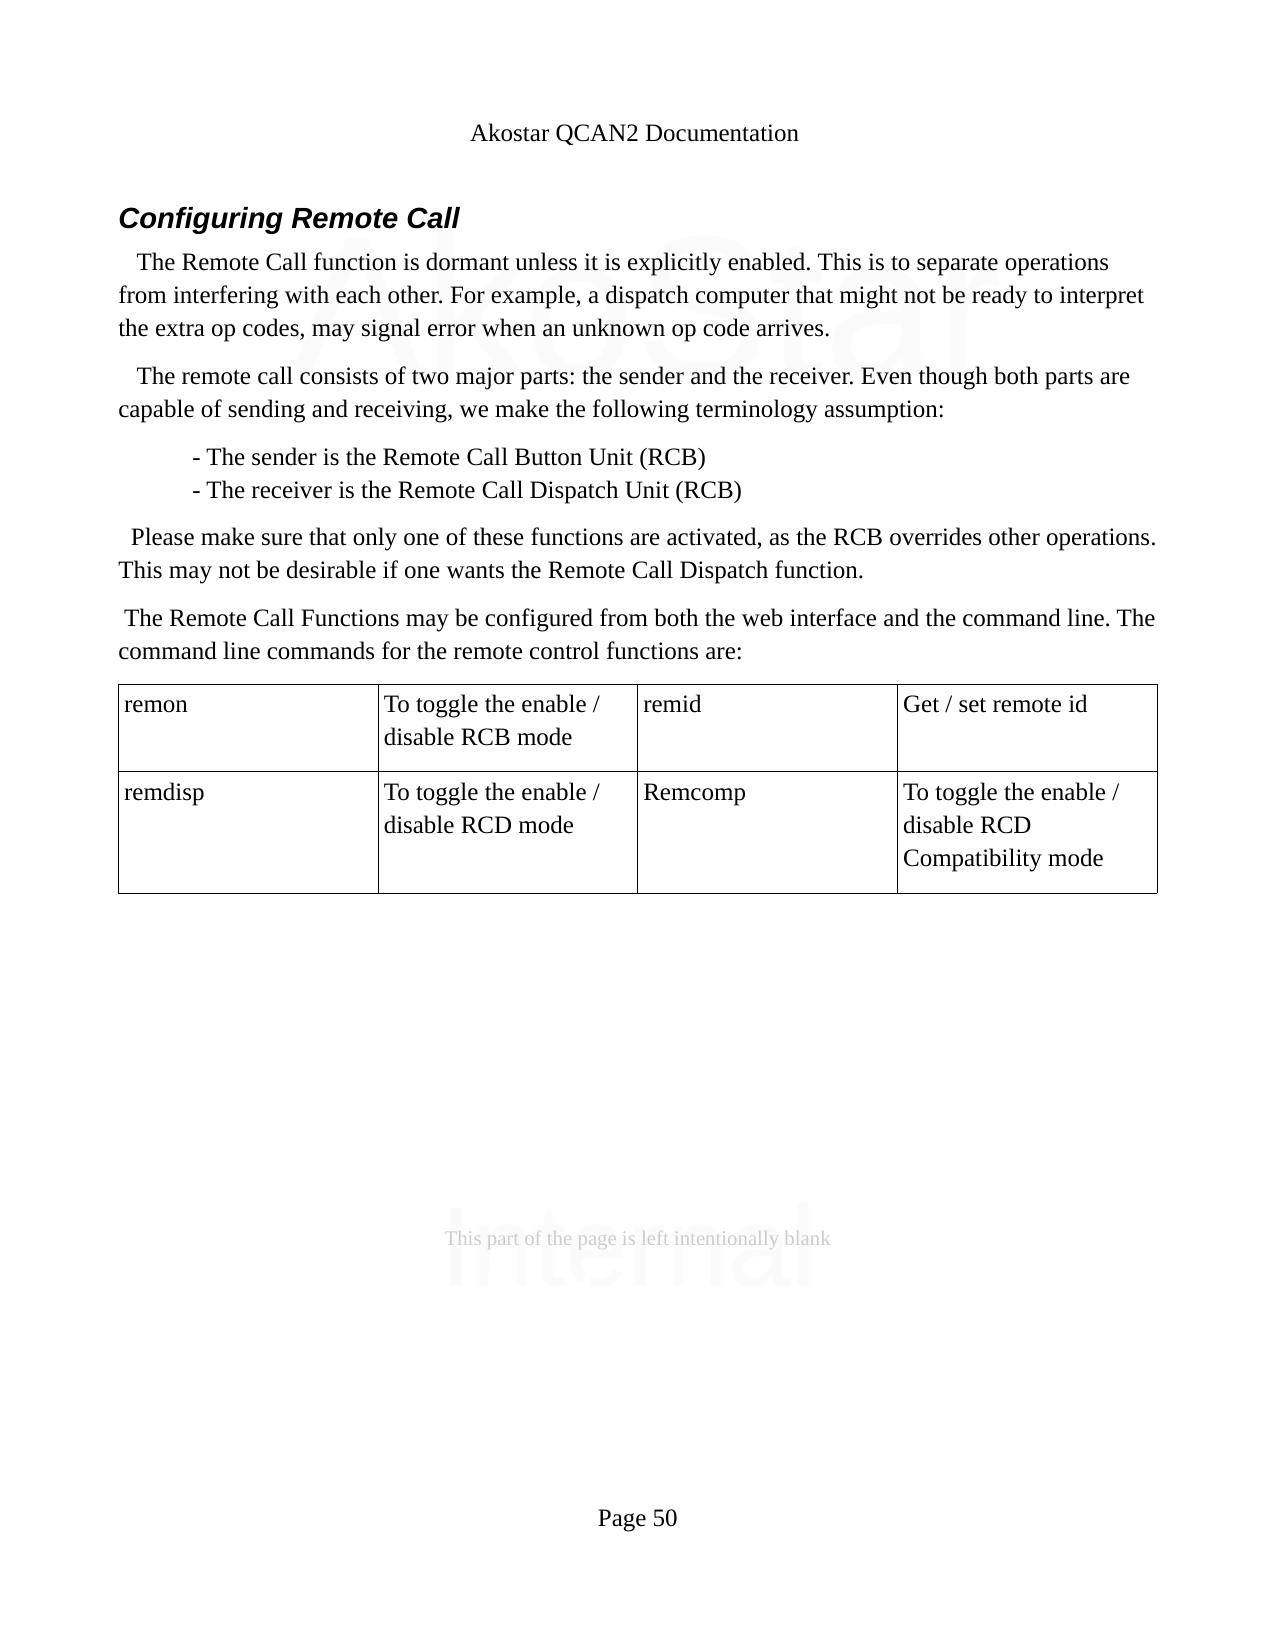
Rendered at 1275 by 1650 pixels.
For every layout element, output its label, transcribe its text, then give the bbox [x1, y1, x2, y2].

table_cell To toggle the enable / disable RCD Compatibility mode [898, 772, 1157, 892]
table_cell To toggle the enable / disable RCD mode [379, 772, 637, 892]
text The remote call consists of two major parts: the sender and the receiver. Even though both parts are capable of sending and receiving, we make the following terminology assumption: [118, 361, 1157, 423]
table_cell Remcomp [638, 772, 897, 892]
table_header remid [638, 685, 897, 771]
text - The sender is the Remote Call Button Unit (RCB) - The receiver is the Remote Call Dispatch Unit (RCB) [118, 442, 1157, 503]
text Please make sure that only one of these functions are activated, as the RCB overrides other operations. This may not be desirable if one wants the Remote Call Dispatch function. [118, 522, 1157, 584]
table_cell remdisp [119, 772, 378, 892]
table_header Get / set remote id [898, 685, 1157, 771]
text The Remote Call Functions may be configured from both the web interface and the command line. The command line commands for the remote control functions are: [118, 603, 1157, 665]
text The Remote Call function is dormant unless it is explicitly enabled. This is to separate operations from interfering with each other. For example, a dispatch computer that might not be ready to interpret the extra op codes, may signal error when an unknown op code arrives. [118, 247, 1157, 342]
subtitle Configuring Remote Call [118, 201, 1157, 235]
text This part of the page is left intentionally blank [118, 1226, 1157, 1250]
table_header To toggle the enable / disable RCB mode [379, 685, 637, 771]
table_header remon [119, 685, 378, 771]
